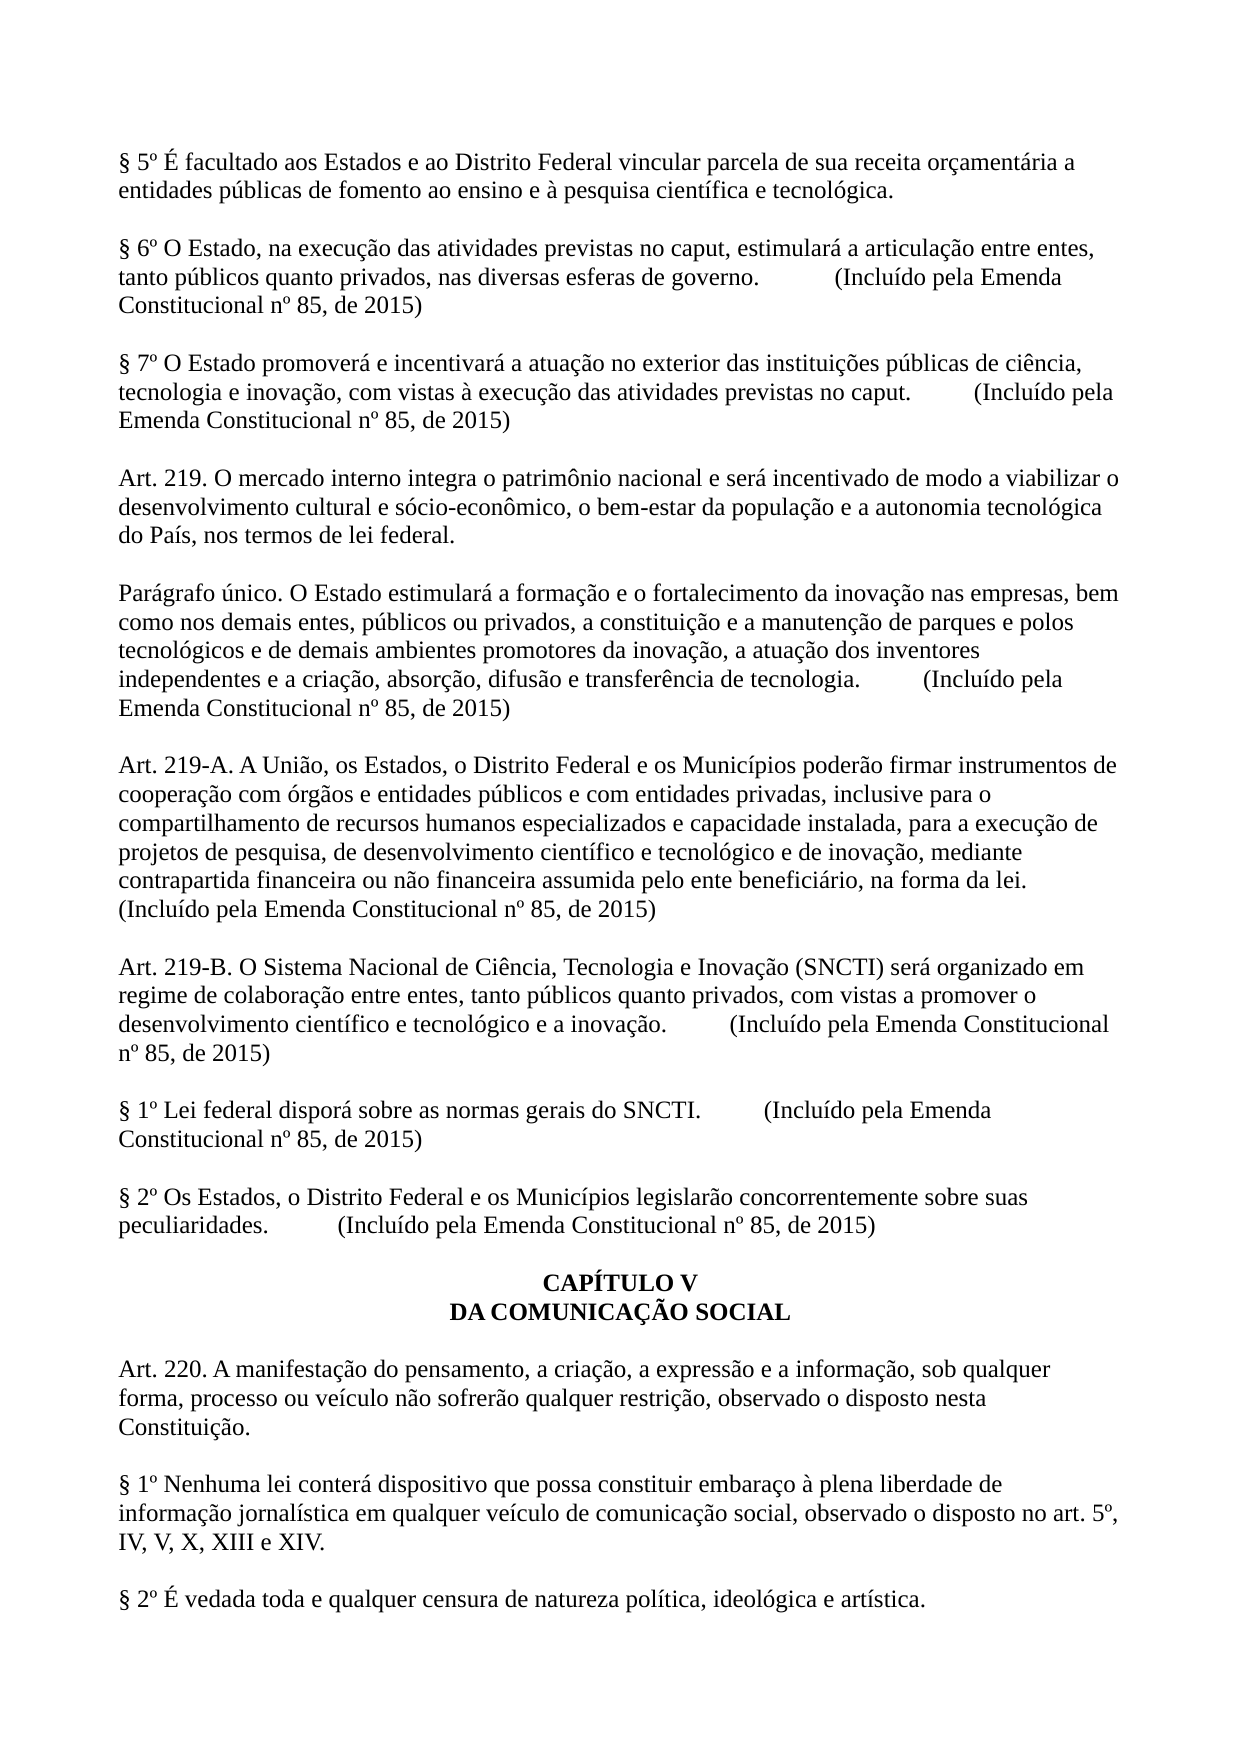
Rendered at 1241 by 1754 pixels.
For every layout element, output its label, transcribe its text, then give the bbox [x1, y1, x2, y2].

text CAPÍTULO V [118, 1268, 1122, 1297]
text Art. 219-B. O Sistema Nacional de Ciência, Tecnologia e Inovação (SNCTI) será organizado em regime de colaboração entre entes, tanto públicos quanto privados, com vistas a promover o desenvolvimento científico e tecnológico e a inovação. (Incluído pela Emenda Constitucional nº 85, de 2015) [118, 952, 1122, 1067]
text Art. 219-A. A União, os Estados, o Distrito Federal e os Municípios poderão firmar instrumentos de cooperação com órgãos e entidades públicos e com entidades privadas, inclusive para o compartilhamento de recursos humanos especializados e capacidade instalada, para a execução de projetos de pesquisa, de desenvolvimento científico e tecnológico e de inovação, mediante contrapartida financeira ou não financeira assumida pelo ente beneficiário, na forma da lei. (Incluído pela Emenda Constitucional nº 85, de 2015) [118, 751, 1122, 923]
text DA COMUNICAÇÃO SOCIAL [118, 1297, 1122, 1326]
text Art. 219. O mercado interno integra o patrimônio nacional e será incentivado de modo a viabilizar o desenvolvimento cultural e sócio-econômico, o bem-estar da população e a autonomia tecnológica do País, nos termos de lei federal. [118, 463, 1122, 549]
text § 2º É vedada toda e qualquer censura de natureza política, ideológica e artística. [118, 1584, 1122, 1613]
text § 1º Lei federal disporá sobre as normas gerais do SNCTI. (Incluído pela Emenda Constitucional nº 85, de 2015) [118, 1096, 1122, 1153]
text § 7º O Estado promoverá e incentivará a atuação no exterior das instituições públicas de ciência, tecnologia e inovação, com vistas à execução das atividades previstas no caput. (Incluído pela Emenda Constitucional nº 85, de 2015) [118, 348, 1122, 434]
text § 5º É facultado aos Estados e ao Distrito Federal vincular parcela de sua receita orçamentária a entidades públicas de fomento ao ensino e à pesquisa científica e tecnológica. [118, 147, 1122, 204]
text § 2º Os Estados, o Distrito Federal e os Municípios legislarão concorrentemente sobre suas peculiaridades. (Incluído pela Emenda Constitucional nº 85, de 2015) [118, 1182, 1122, 1239]
text § 1º Nenhuma lei conterá dispositivo que possa constituir embaraço à plena liberdade de informação jornalística em qualquer veículo de comunicação social, observado o disposto no art. 5º, IV, V, X, XIII e XIV. [118, 1469, 1122, 1556]
text § 6º O Estado, na execução das atividades previstas no caput, estimulará a articulação entre entes, tanto públicos quanto privados, nas diversas esferas de governo. (Incluído pela Emenda Constitucional nº 85, de 2015) [118, 233, 1122, 319]
text Parágrafo único. O Estado estimulará a formação e o fortalecimento da inovação nas empresas, bem como nos demais entes, públicos ou privados, a constituição e a manutenção de parques e polos tecnológicos e de demais ambientes promotores da inovação, a atuação dos inventores independentes e a criação, absorção, difusão e transferência de tecnologia. (Incluído pela Emenda Constitucional nº 85, de 2015) [118, 578, 1122, 722]
text Art. 220. A manifestação do pensamento, a criação, a expressão e a informação, sob qualquer forma, processo ou veículo não sofrerão qualquer restrição, observado o disposto nesta Constituição. [118, 1354, 1122, 1441]
